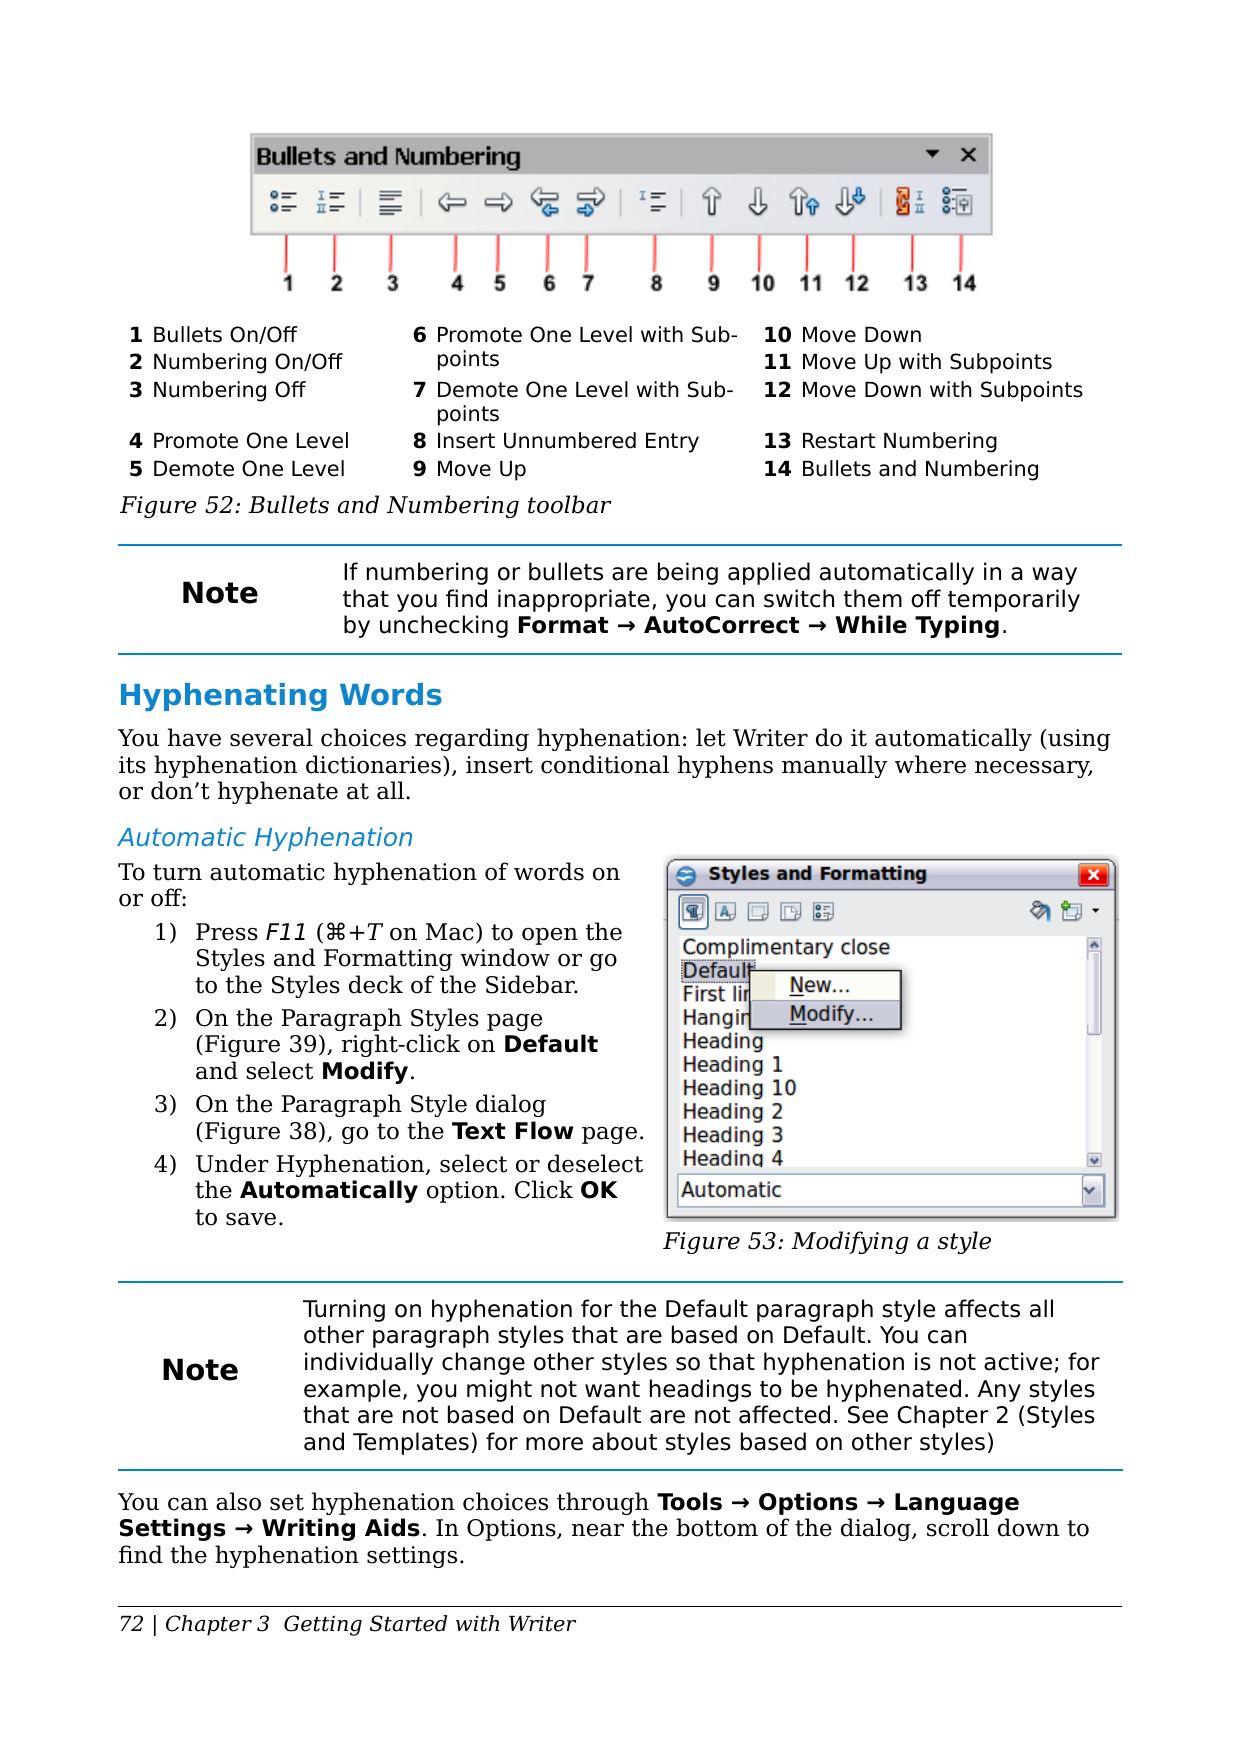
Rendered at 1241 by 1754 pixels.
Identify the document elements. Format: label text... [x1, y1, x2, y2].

table_cell 5 [120, 454, 146, 481]
table_cell 13 [753, 426, 795, 453]
table_cell Bullets and Numbering [795, 454, 1120, 481]
table_header If numbering or bullets are being applied automatically in a way that you find inappropriate, you can switch them off temporarily by unchecking Format → AutoCorrect → While Typing. [321, 546, 1122, 652]
table_cell 14 [753, 454, 795, 481]
table_cell 7 [397, 375, 430, 426]
table_cell Move Up with Subpoints [795, 348, 1120, 375]
picture [247, 130, 993, 308]
table_header 1 [120, 320, 146, 347]
list On the Paragraph Style dialog (Figure 38), go to the Text Flow page. [177, 1091, 663, 1144]
text Figure 52: Bullets and Numbering toolbar [120, 493, 1120, 519]
list Press F11 (z+T on Mac) to open the Styles and Formatting window or go to the Styles deck of the Sidebar. [177, 919, 663, 999]
table_cell 9 [397, 454, 430, 481]
list [663, 1222, 1119, 1228]
table_cell Numbering On/Off [146, 348, 397, 375]
table_cell 12 [753, 375, 795, 426]
text Figure 53: Modifying a style [663, 1228, 1119, 1255]
picture [663, 854, 1120, 1222]
table_cell Numbering Off [146, 375, 397, 426]
table_cell Insert Unnumbered Entry [430, 426, 752, 453]
table_header 10 [753, 320, 795, 347]
table_cell 3 [120, 375, 146, 426]
table_header Bullets On/Off [146, 320, 397, 347]
list To turn automatic hyphenation of words on or off: [118, 859, 663, 912]
text You can also set hyphenation choices through Tools → Options → Language Settings → Writing Aids. In Options, near the bottom of the dialog, scroll down to find the hyphenation settings. [118, 1489, 1122, 1569]
table_cell 2 [120, 348, 146, 375]
list You have several choices regarding hyphenation: let Writer do it automatically (using its hyphenation dictionaries), insert conditional hyphens manually where necessary, or don’t hyphenate at all. [118, 725, 1122, 805]
table_cell 11 [753, 348, 795, 375]
table_header Promote One Level with Sub-points [430, 320, 752, 375]
table_cell Promote One Level [146, 426, 397, 453]
table_cell 4 [120, 426, 146, 453]
table_cell 8 [397, 426, 430, 453]
table_cell Restart Numbering [795, 426, 1120, 453]
table_cell Demote One Level with Sub-points [430, 375, 752, 426]
table_header Note [118, 546, 321, 652]
table_cell Demote One Level [146, 454, 397, 481]
list Under Hyphenation, select or deselect the Automatically option. Click OK to save. [177, 1151, 663, 1231]
table_cell Move Up [430, 454, 752, 481]
list On the Paragraph Styles page (Figure 39), right-click on Default and select Modify. [177, 1005, 663, 1085]
table_header Turning on hyphenation for the Default paragraph style affects all other paragraph styles that are based on Default. You can individually change other styles so that hyphenation is not active; for example, you might not want headings to be hyphenated. Any styles that are not based on Default are not affected. See Chapter 2 (Styles and Templates) for more about styles based on other styles) [281, 1283, 1122, 1469]
table_cell Move Down with Subpoints [795, 375, 1120, 426]
subtitle Automatic Hyphenation [118, 823, 1122, 852]
table_header Move Down [795, 320, 1120, 347]
table_header 6 [397, 320, 430, 375]
subtitle Hyphenating Words [118, 679, 1122, 713]
table_header Note [118, 1283, 281, 1469]
